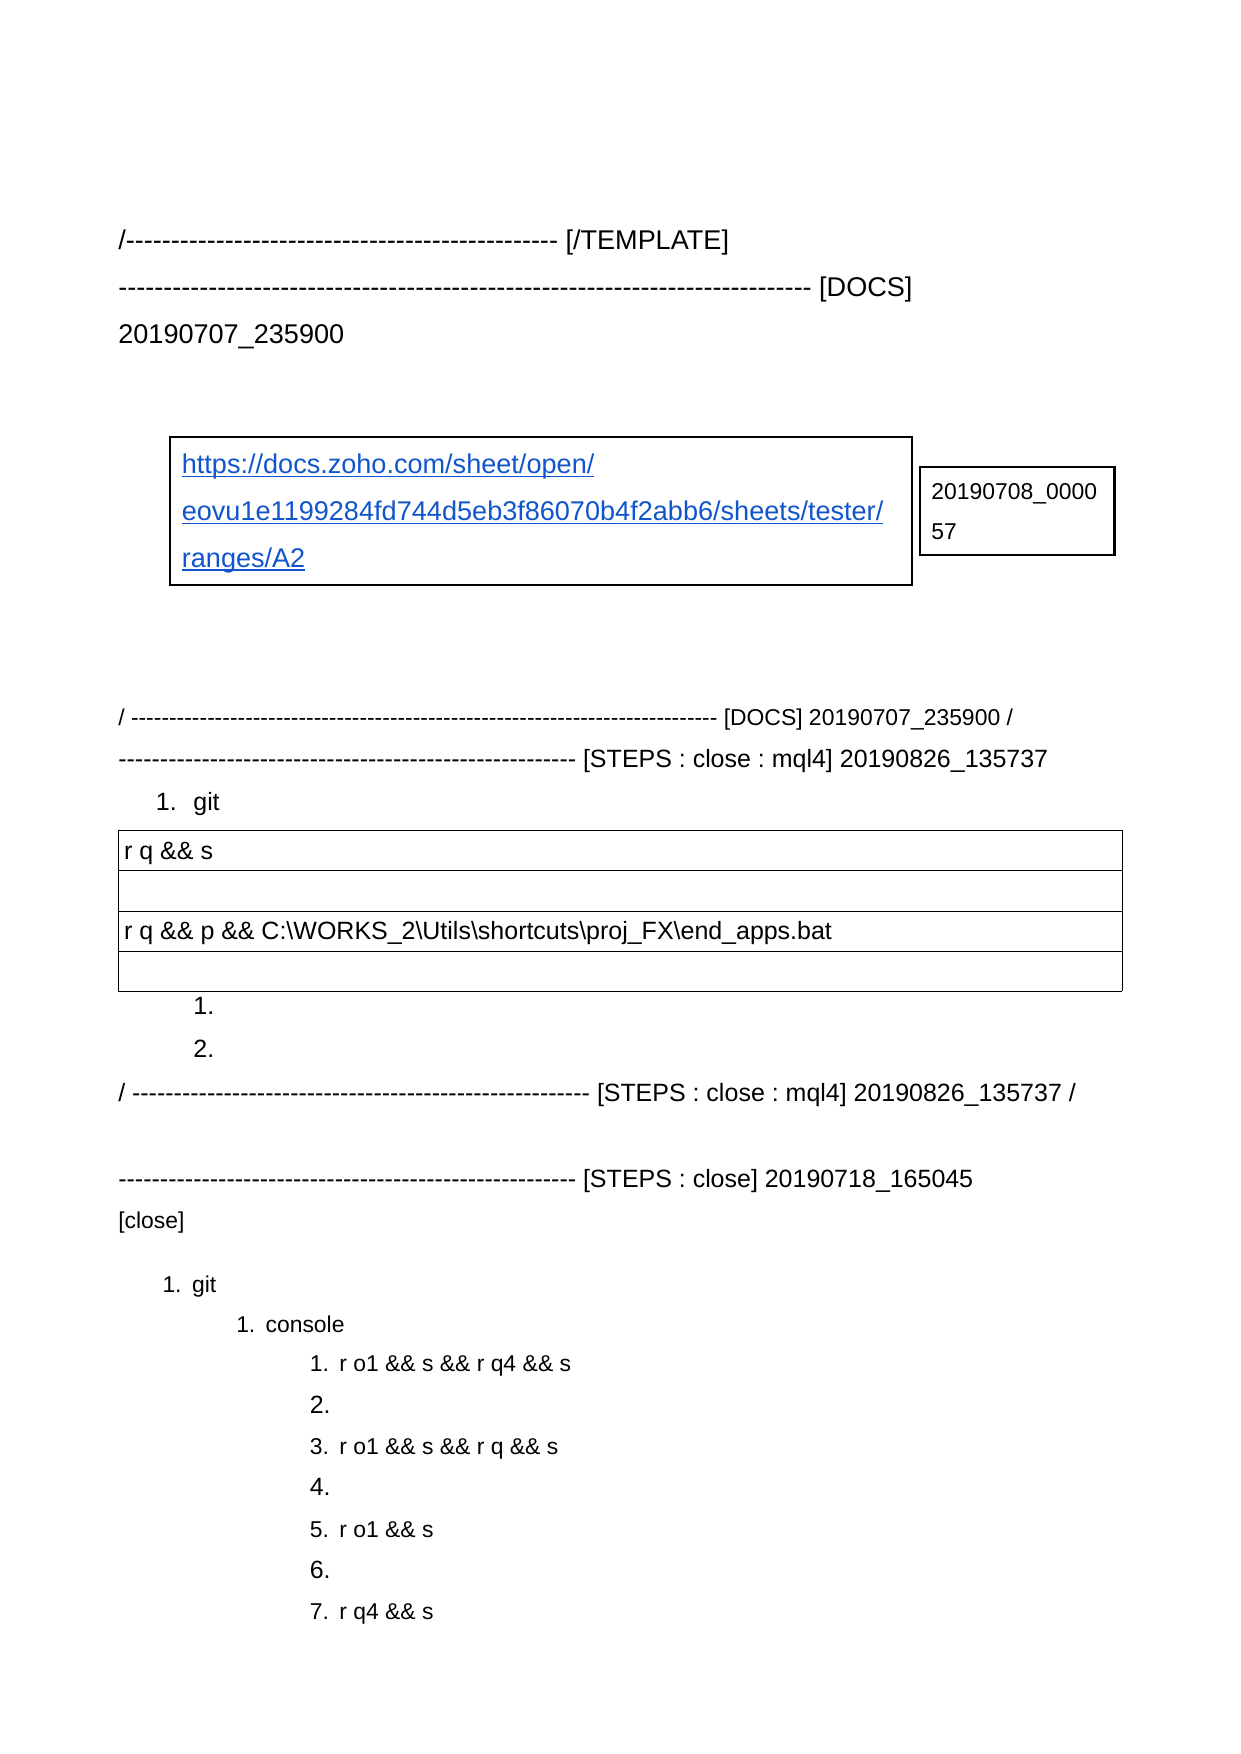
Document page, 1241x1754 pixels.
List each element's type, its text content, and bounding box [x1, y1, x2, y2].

table_header 20190708_000057 [916, 408, 1118, 614]
table_cell [916, 614, 1118, 648]
text ----------------------------------------------------------------------------- [DOCS] 20190707_235900 [118, 271, 1122, 349]
list r o1 && s && r q && s [309, 1433, 1122, 1459]
text / ----------------------------------------------------------------------------- [DOCS] 20190707_235900 / [118, 704, 1122, 731]
text /------------------------------------------------ [/TEMPLATE] [118, 224, 1122, 256]
list r o1 && s && r q4 && s [309, 1350, 1122, 1377]
text ------------------------------------------------------- [STEPS : close : mql4] 20190826_135737 [118, 744, 1122, 772]
table_header r q && s [119, 831, 1122, 870]
table_header https://docs.zoho.com/sheet/open/eovu1e1199284fd744d5eb3f86070b4f2abb6/sheets/tester/ranges/A2 [166, 408, 916, 614]
list git [162, 1271, 1122, 1298]
text ------------------------------------------------------- [STEPS : close] 20190718_165045 [118, 1164, 1122, 1192]
table_header [118, 408, 166, 614]
list r o1 && s [309, 1516, 1122, 1542]
text [close] [118, 1207, 1122, 1233]
table_cell [119, 952, 1122, 991]
table_cell [119, 871, 1122, 911]
text / ------------------------------------------------------- [STEPS : close : mql4] 20190826_135737 / [118, 1077, 1122, 1106]
table_cell r q && p && C:\WORKS_2\Utils\shortcuts\proj_FX\end_apps.bat [119, 912, 1122, 951]
list git [156, 787, 1122, 816]
list r q4 && s [309, 1598, 1122, 1624]
table_cell [118, 614, 166, 648]
list console [236, 1311, 1122, 1337]
table_cell [166, 614, 916, 648]
